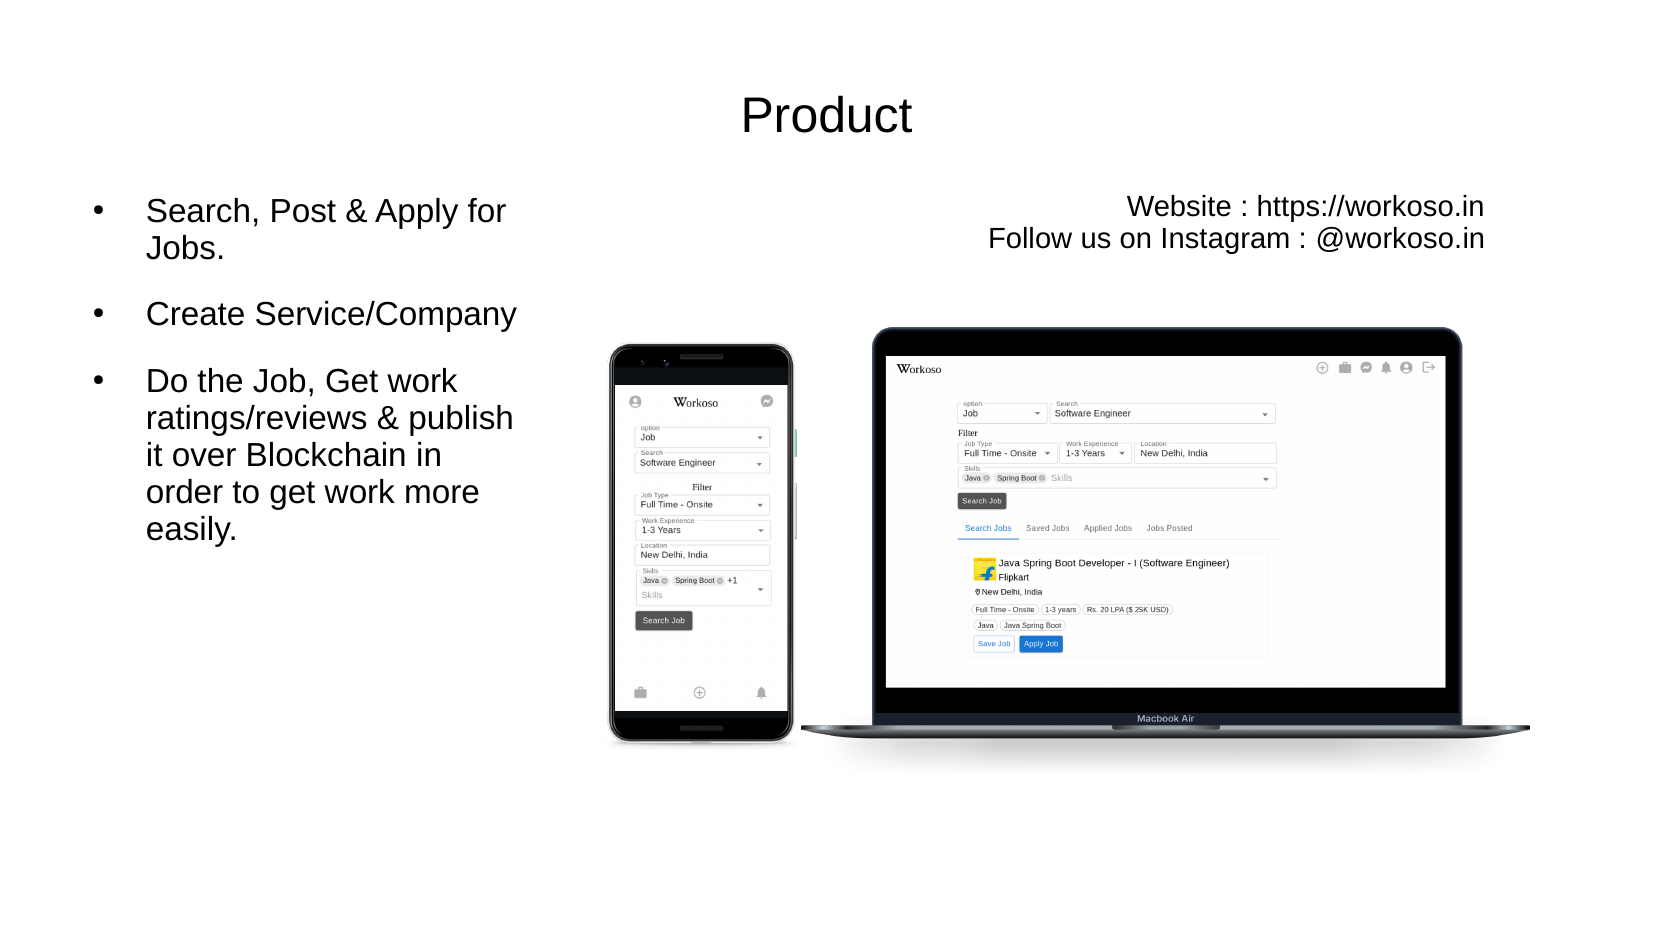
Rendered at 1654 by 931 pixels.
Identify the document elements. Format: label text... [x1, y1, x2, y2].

title Product [82, 37, 1571, 193]
picture [600, 327, 1530, 778]
list Search, Post & Apply for Jobs. Create Service/Company Do the Job, Get work ratings/reviews & publish it over Blockchain in order to get work more easily. [75, 192, 526, 713]
text_box Website : https://workoso.in Follow us on Instagram : @workoso.in [900, 182, 1501, 296]
